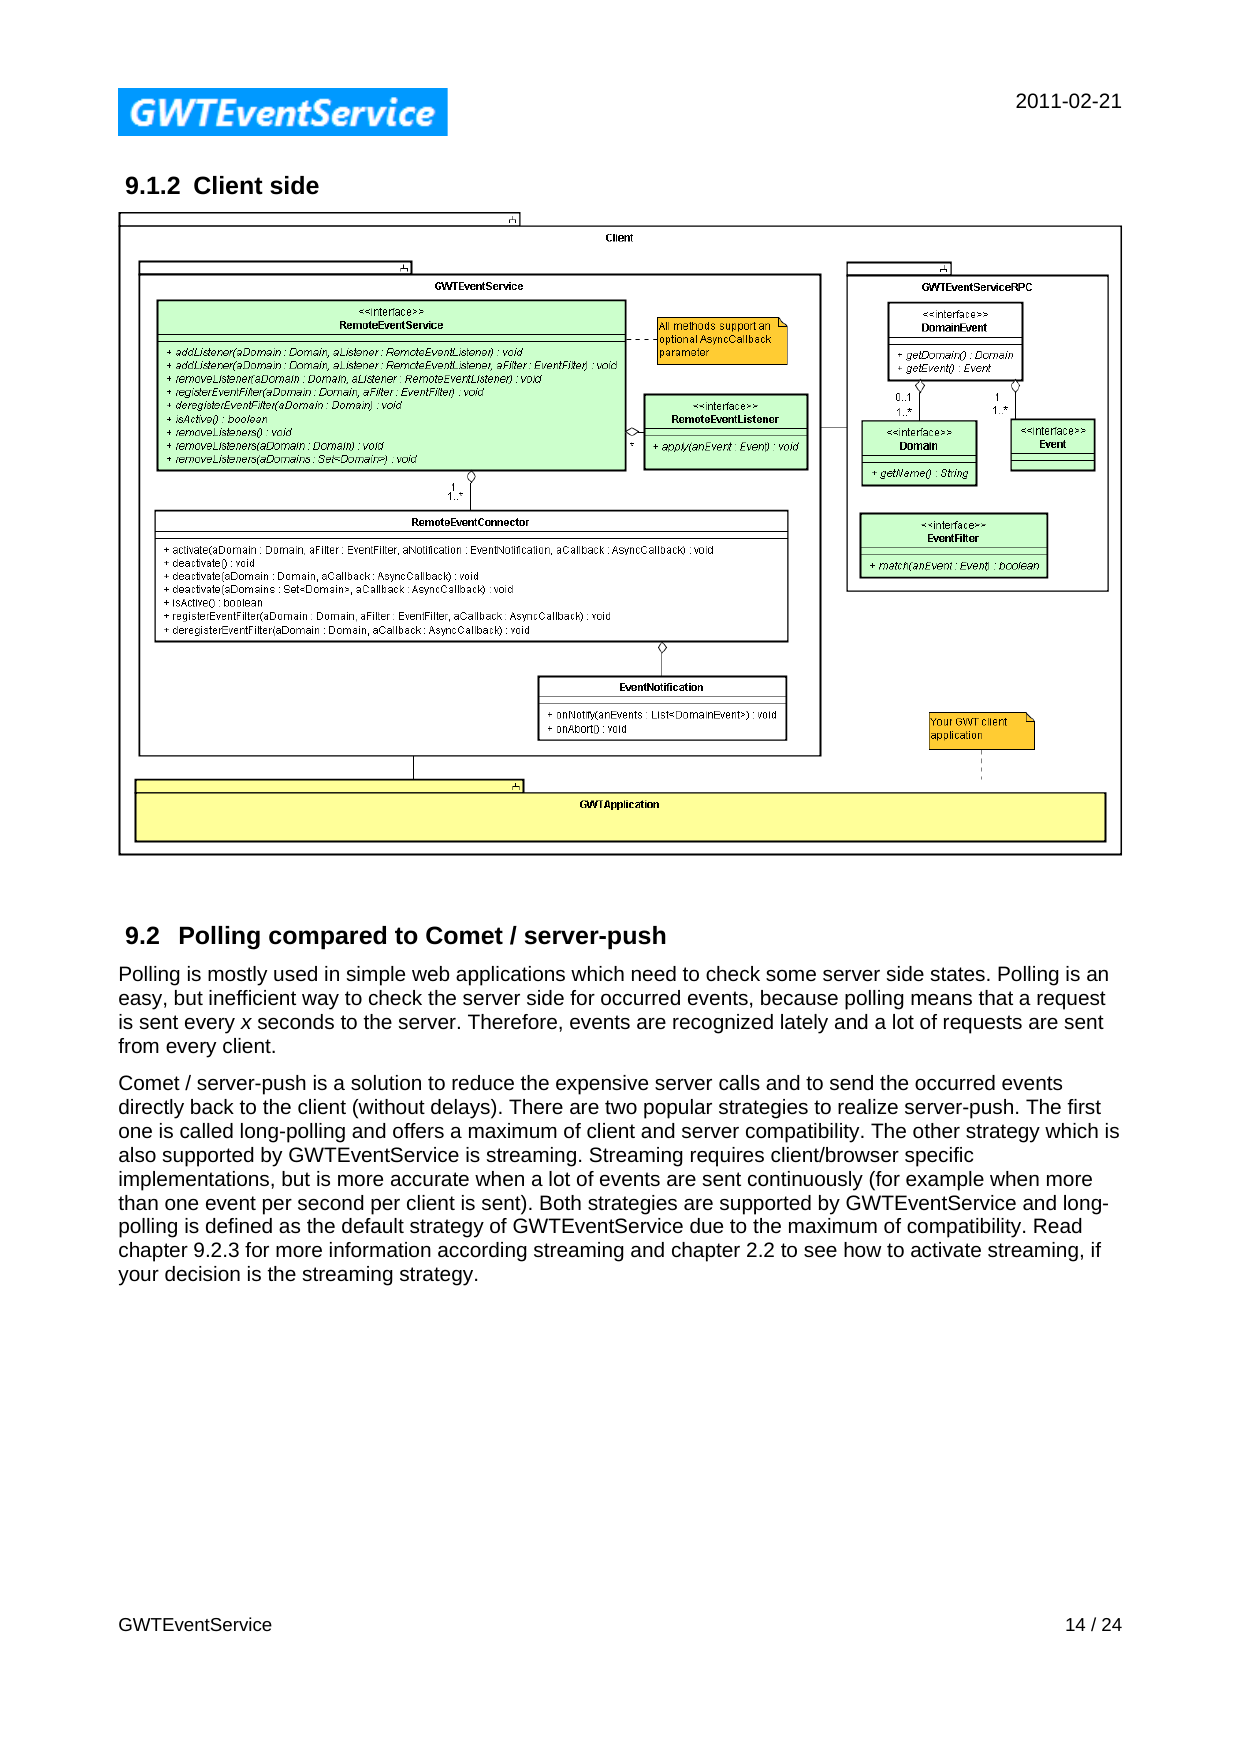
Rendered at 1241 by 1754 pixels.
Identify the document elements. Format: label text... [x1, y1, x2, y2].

picture [118, 212, 1123, 860]
text Polling is mostly used in simple web applications which need to check some server side states. Polling is an easy, but inefficient way to check the server side for occurred events, because polling means that a request is sent every x seconds to the server. Therefore, events are recognized lately and a lot of requests are sent from every client. [118, 962, 1122, 1058]
text Comet / server-push is a solution to reduce the expensive server calls and to send the occurred events directly back to the client (without delays). There are two popular strategies to realize server-push. The first one is called long-polling and offers a maximum of client and server compatibility. The other strategy which is also supported by GWTEventService is streaming. Streaming requires client/browser specific implementations, but is more accurate when a lot of events are sent continuously (for example when more than one event per second per client is sent). Both strategies are supported by GWTEventService and long-polling is defined as the default strategy of GWTEventService due to the maximum of compatibility. Read chapter 9.2.3 for more information according streaming and chapter 2.2 to see how to activate streaming, if your decision is the streaming strategy. [118, 1071, 1122, 1286]
subtitle Polling compared to Comet / server-push [118, 921, 1122, 950]
subtitle Client side [118, 171, 1122, 200]
picture [118, 88, 448, 136]
